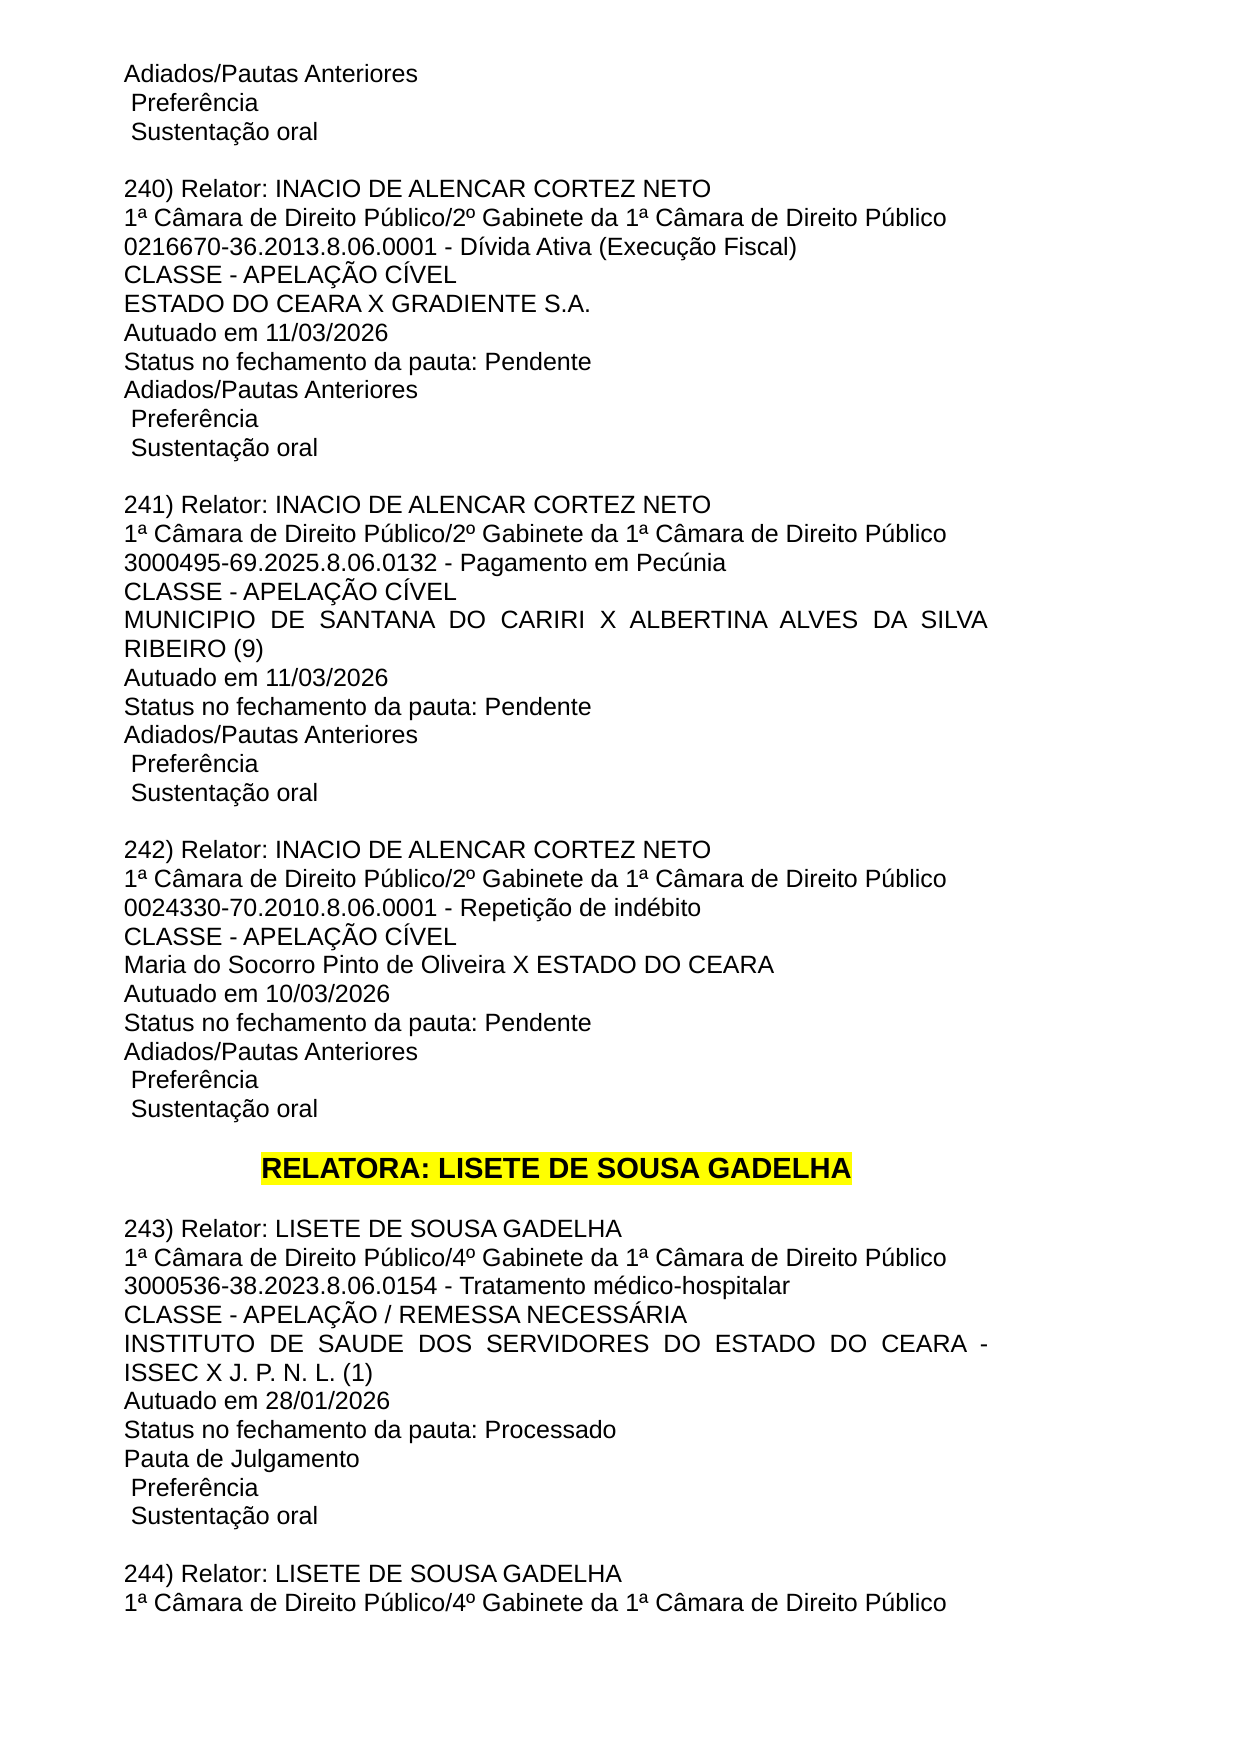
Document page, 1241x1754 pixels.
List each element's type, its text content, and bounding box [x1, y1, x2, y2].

text 1ª Câmara de Direito Público/2º Gabinete da 1ª Câmara de Direito Público [124, 864, 989, 893]
text 242) Relator: INACIO DE ALENCAR CORTEZ NETO [124, 835, 989, 864]
text 241) Relator: INACIO DE ALENCAR CORTEZ NETO [124, 490, 989, 519]
text 1ª Câmara de Direito Público/4º Gabinete da 1ª Câmara de Direito Público [124, 1588, 989, 1616]
text Sustentação oral [124, 117, 989, 145]
text Adiados/Pautas Anteriores [124, 375, 989, 404]
text 0216670-36.2013.8.06.0001 - Dívida Ativa (Execução Fiscal) [124, 232, 989, 260]
text Status no fechamento da pauta: Pendente [124, 1008, 989, 1037]
text MUNICIPIO DE SANTANA DO CARIRI X ALBERTINA ALVES DA SILVA RIBEIRO (9) [124, 605, 989, 663]
text Maria do Socorro Pinto de Oliveira X ESTADO DO CEARA [124, 950, 989, 979]
text Preferência [124, 1065, 989, 1094]
text RELATORA: LISETE DE SOUSA GADELHA [124, 1152, 989, 1185]
text ESTADO DO CEARA X GRADIENTE S.A. [124, 289, 989, 318]
text Sustentação oral [124, 433, 989, 462]
text 3000495-69.2025.8.06.0132 - Pagamento em Pecúnia [124, 548, 989, 577]
text Adiados/Pautas Anteriores [124, 1037, 989, 1065]
text Status no fechamento da pauta: Pendente [124, 692, 989, 720]
text 244) Relator: LISETE DE SOUSA GADELHA [124, 1559, 989, 1588]
text Preferência [124, 1473, 989, 1501]
text Sustentação oral [124, 778, 989, 807]
text INSTITUTO DE SAUDE DOS SERVIDORES DO ESTADO DO CEARA - ISSEC X J. P. N. L. (1) [124, 1329, 989, 1386]
text 1ª Câmara de Direito Público/2º Gabinete da 1ª Câmara de Direito Público [124, 519, 989, 548]
text 243) Relator: LISETE DE SOUSA GADELHA [124, 1214, 989, 1243]
text CLASSE - APELAÇÃO CÍVEL [124, 260, 989, 289]
text Sustentação oral [124, 1501, 989, 1530]
text CLASSE - APELAÇÃO / REMESSA NECESSÁRIA [124, 1300, 989, 1329]
text Status no fechamento da pauta: Processado [124, 1415, 989, 1444]
text 1ª Câmara de Direito Público/2º Gabinete da 1ª Câmara de Direito Público [124, 203, 989, 232]
text Adiados/Pautas Anteriores [124, 59, 989, 88]
text Preferência [124, 404, 989, 433]
text Status no fechamento da pauta: Pendente [124, 347, 989, 375]
text Preferência [124, 749, 989, 778]
text Sustentação oral [124, 1094, 989, 1123]
text CLASSE - APELAÇÃO CÍVEL [124, 577, 989, 605]
text 240) Relator: INACIO DE ALENCAR CORTEZ NETO [124, 174, 989, 203]
text 1ª Câmara de Direito Público/4º Gabinete da 1ª Câmara de Direito Público [124, 1243, 989, 1271]
text 0024330-70.2010.8.06.0001 - Repetição de indébito [124, 893, 989, 922]
text Autuado em 11/03/2026 [124, 318, 989, 347]
text 3000536-38.2023.8.06.0154 - Tratamento médico-hospitalar [124, 1271, 989, 1300]
text Pauta de Julgamento [124, 1444, 989, 1473]
text Preferência [124, 88, 989, 117]
text Autuado em 28/01/2026 [124, 1386, 989, 1415]
text Autuado em 10/03/2026 [124, 979, 989, 1008]
text CLASSE - APELAÇÃO CÍVEL [124, 922, 989, 950]
text Autuado em 11/03/2026 [124, 663, 989, 692]
text Adiados/Pautas Anteriores [124, 720, 989, 749]
